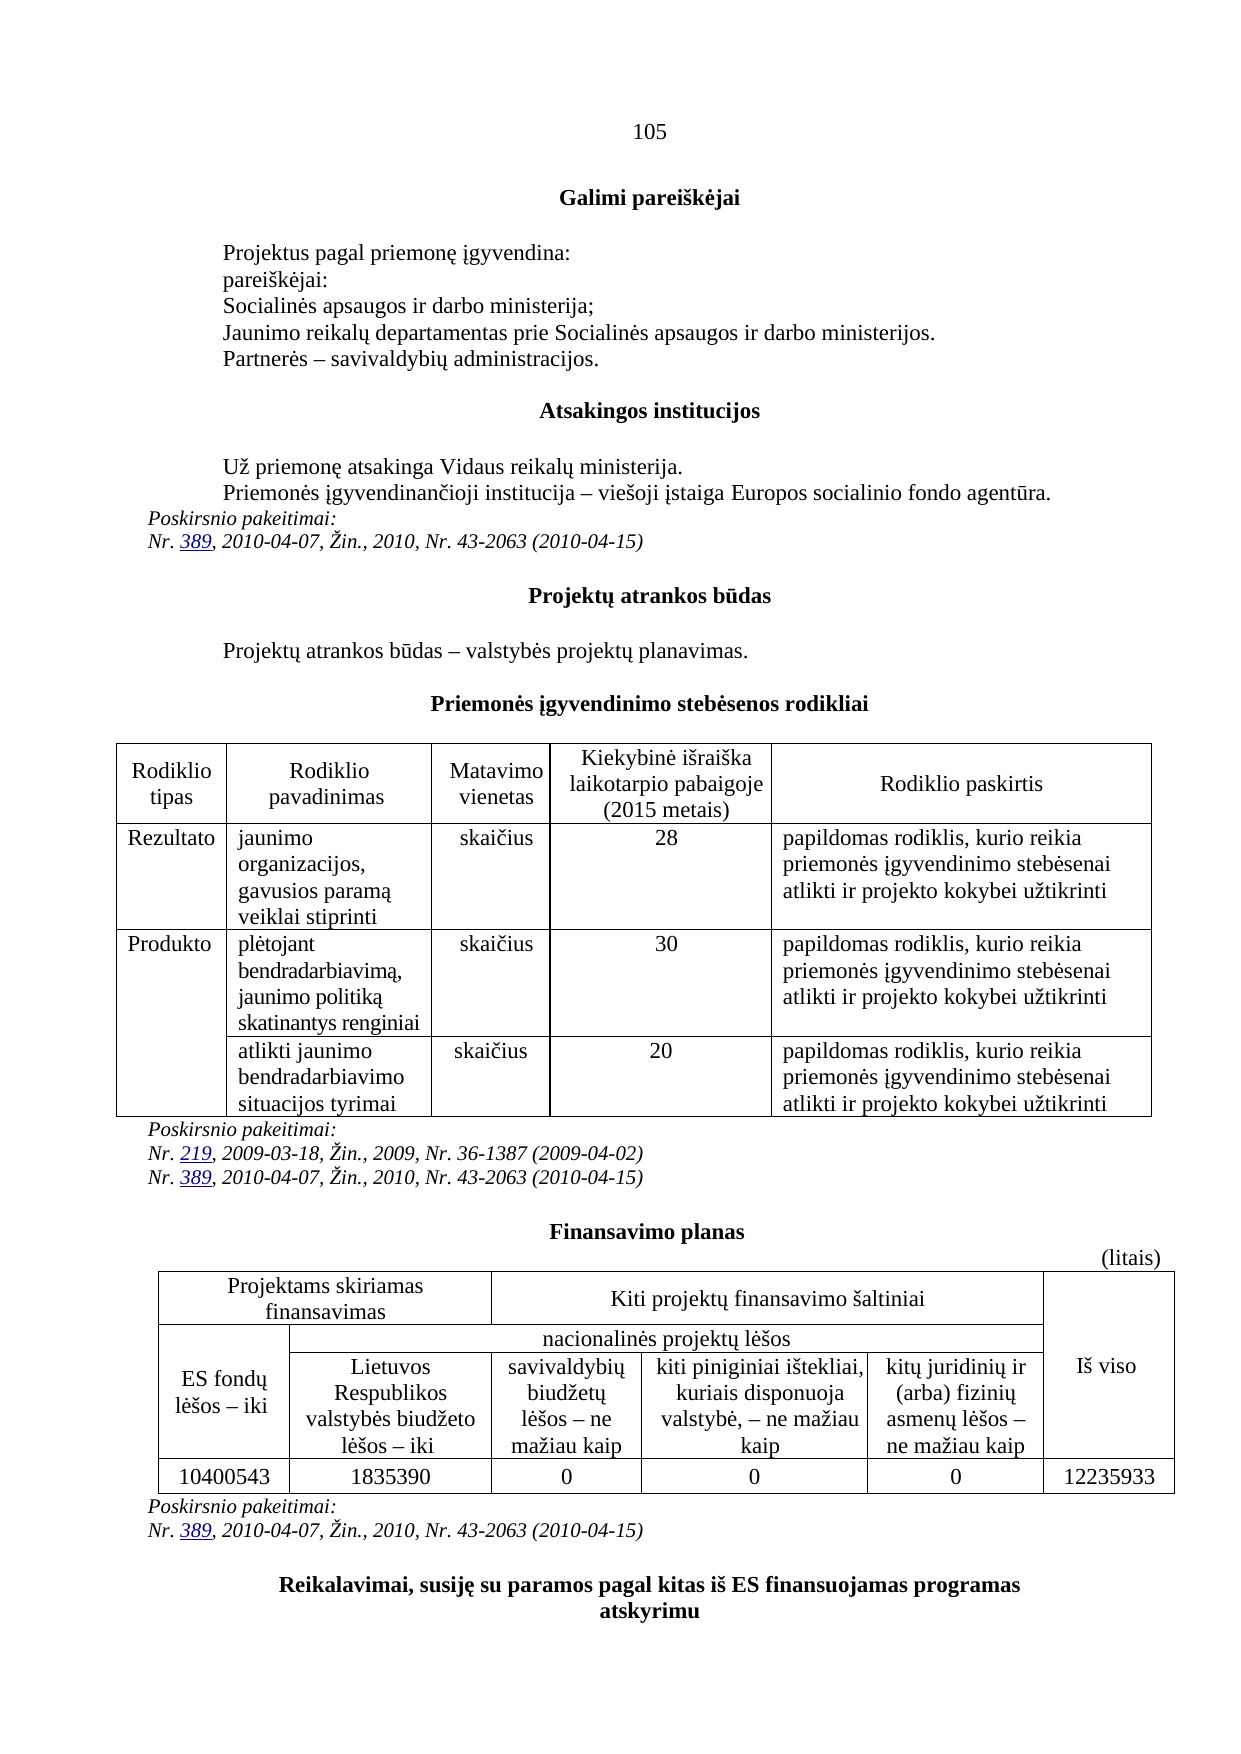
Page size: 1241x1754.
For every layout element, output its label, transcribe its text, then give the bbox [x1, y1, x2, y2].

text Priemonės įgyvendinančioji institucija – viešoji įstaiga Europos socialinio fondo agentūra. [148, 479, 1152, 505]
table_cell 30 [551, 930, 771, 1036]
table_header Matavimo vienetas [432, 744, 549, 823]
table_cell nacionalinės projektų lėšos [290, 1325, 1043, 1352]
table_cell Rezultato [117, 824, 226, 929]
table_cell 28 [551, 824, 771, 929]
text Nr. 389, 2010-04-07, Žin., 2010, Nr. 43-2063 (2010-04-15) [148, 1165, 1152, 1189]
table_cell skaičius [432, 824, 549, 929]
table_cell Produkto [117, 930, 226, 1116]
table_cell papildomas rodiklis, kurio reikia priemonės įgyvendinimo stebėsenai atlikti ir projekto kokybei užtikrinti [772, 930, 1151, 1036]
table_cell 10400543 [159, 1459, 289, 1493]
text Finansavimo planas [148, 1218, 1152, 1244]
text Projektus pagal priemonę įgyvendina: [148, 239, 1152, 266]
text Projektų atrankos būdas – valstybės projektų planavimas. [148, 637, 1152, 664]
table_cell plėtojant bendradarbiavimą, jaunimo politiką skatinantys renginiai [227, 930, 431, 1036]
text Poskirsnio pakeitimai: [148, 1117, 1152, 1141]
text Nr. 219, 2009-03-18, Žin., 2009, Nr. 36-1387 (2009-04-02) [148, 1141, 1152, 1165]
table_header Kiekybinė išraiška laikotarpio pabaigoje (2015 metais) [551, 744, 771, 823]
table_cell ES fondų lėšos – iki [159, 1325, 289, 1458]
table_header Iš viso [1044, 1272, 1174, 1458]
text Nr. 389, 2010-04-07, Žin., 2010, Nr. 43-2063 (2010-04-15) [148, 1518, 1152, 1542]
table_header Rodiklio tipas [117, 744, 226, 823]
text Galimi pareiškėjai [148, 184, 1152, 211]
table_cell 0 [492, 1459, 641, 1493]
text Partnerės – savivaldybių administracijos. [185, 345, 1152, 371]
table_header Rodiklio paskirtis [772, 744, 1151, 823]
text Reikalavimai, susiję su paramos pagal kitas iš ES finansuojamas programas atskyrimu [148, 1571, 1152, 1623]
table_cell Lietuvos Respublikos valstybės biudžeto lėšos – iki [290, 1353, 491, 1458]
table_header Kiti projektų finansavimo šaltiniai [492, 1272, 1043, 1324]
table_header Rodiklio pavadinimas [227, 744, 431, 823]
table_cell 20 [551, 1037, 771, 1116]
text (litais) [148, 1244, 1161, 1271]
table_cell papildomas rodiklis, kurio reikia priemonės įgyvendinimo stebėsenai atlikti ir projekto kokybei užtikrinti [772, 1037, 1151, 1116]
text Poskirsnio pakeitimai: [148, 505, 1152, 529]
table_cell jaunimo organizacijos, gavusios paramą veiklai stiprinti [227, 824, 431, 929]
text Socialinės apsaugos ir darbo ministerija; [185, 292, 1152, 318]
text Už priemonę atsakinga Vidaus reikalų ministerija. [148, 453, 1152, 479]
table_cell 0 [642, 1459, 867, 1493]
text Priemonės įgyvendinimo stebėsenos rodikliai [148, 690, 1152, 716]
text Poskirsnio pakeitimai: [148, 1494, 1152, 1518]
table_cell skaičius [432, 930, 549, 1036]
text Projektų atrankos būdas [148, 582, 1152, 609]
table_cell papildomas rodiklis, kurio reikia priemonės įgyvendinimo stebėsenai atlikti ir projekto kokybei užtikrinti [772, 824, 1151, 929]
text Jaunimo reikalų departamentas prie Socialinės apsaugos ir darbo ministerijos. [185, 318, 1152, 345]
table_cell atlikti jaunimo bendradarbiavimo situacijos tyrimai [227, 1037, 431, 1116]
table_cell 12235933 [1044, 1459, 1174, 1493]
table_cell 0 [868, 1459, 1043, 1493]
table_cell savivaldybių biudžetų lėšos – ne mažiau kaip [492, 1353, 641, 1458]
table_cell 1835390 [290, 1459, 491, 1493]
text Nr. 389, 2010-04-07, Žin., 2010, Nr. 43-2063 (2010-04-15) [148, 529, 1152, 553]
text pareiškėjai: [185, 266, 1152, 292]
table_header Projektams skiriamas finansavimas [159, 1272, 491, 1324]
text Atsakingos institucijos [148, 398, 1152, 424]
table_cell kiti piniginiai ištekliai, kuriais disponuoja valstybė, – ne mažiau kaip [642, 1353, 867, 1458]
table_cell kitų juridinių ir (arba) fizinių asmenų lėšos – ne mažiau kaip [868, 1353, 1043, 1458]
table_cell skaičius [432, 1037, 549, 1116]
